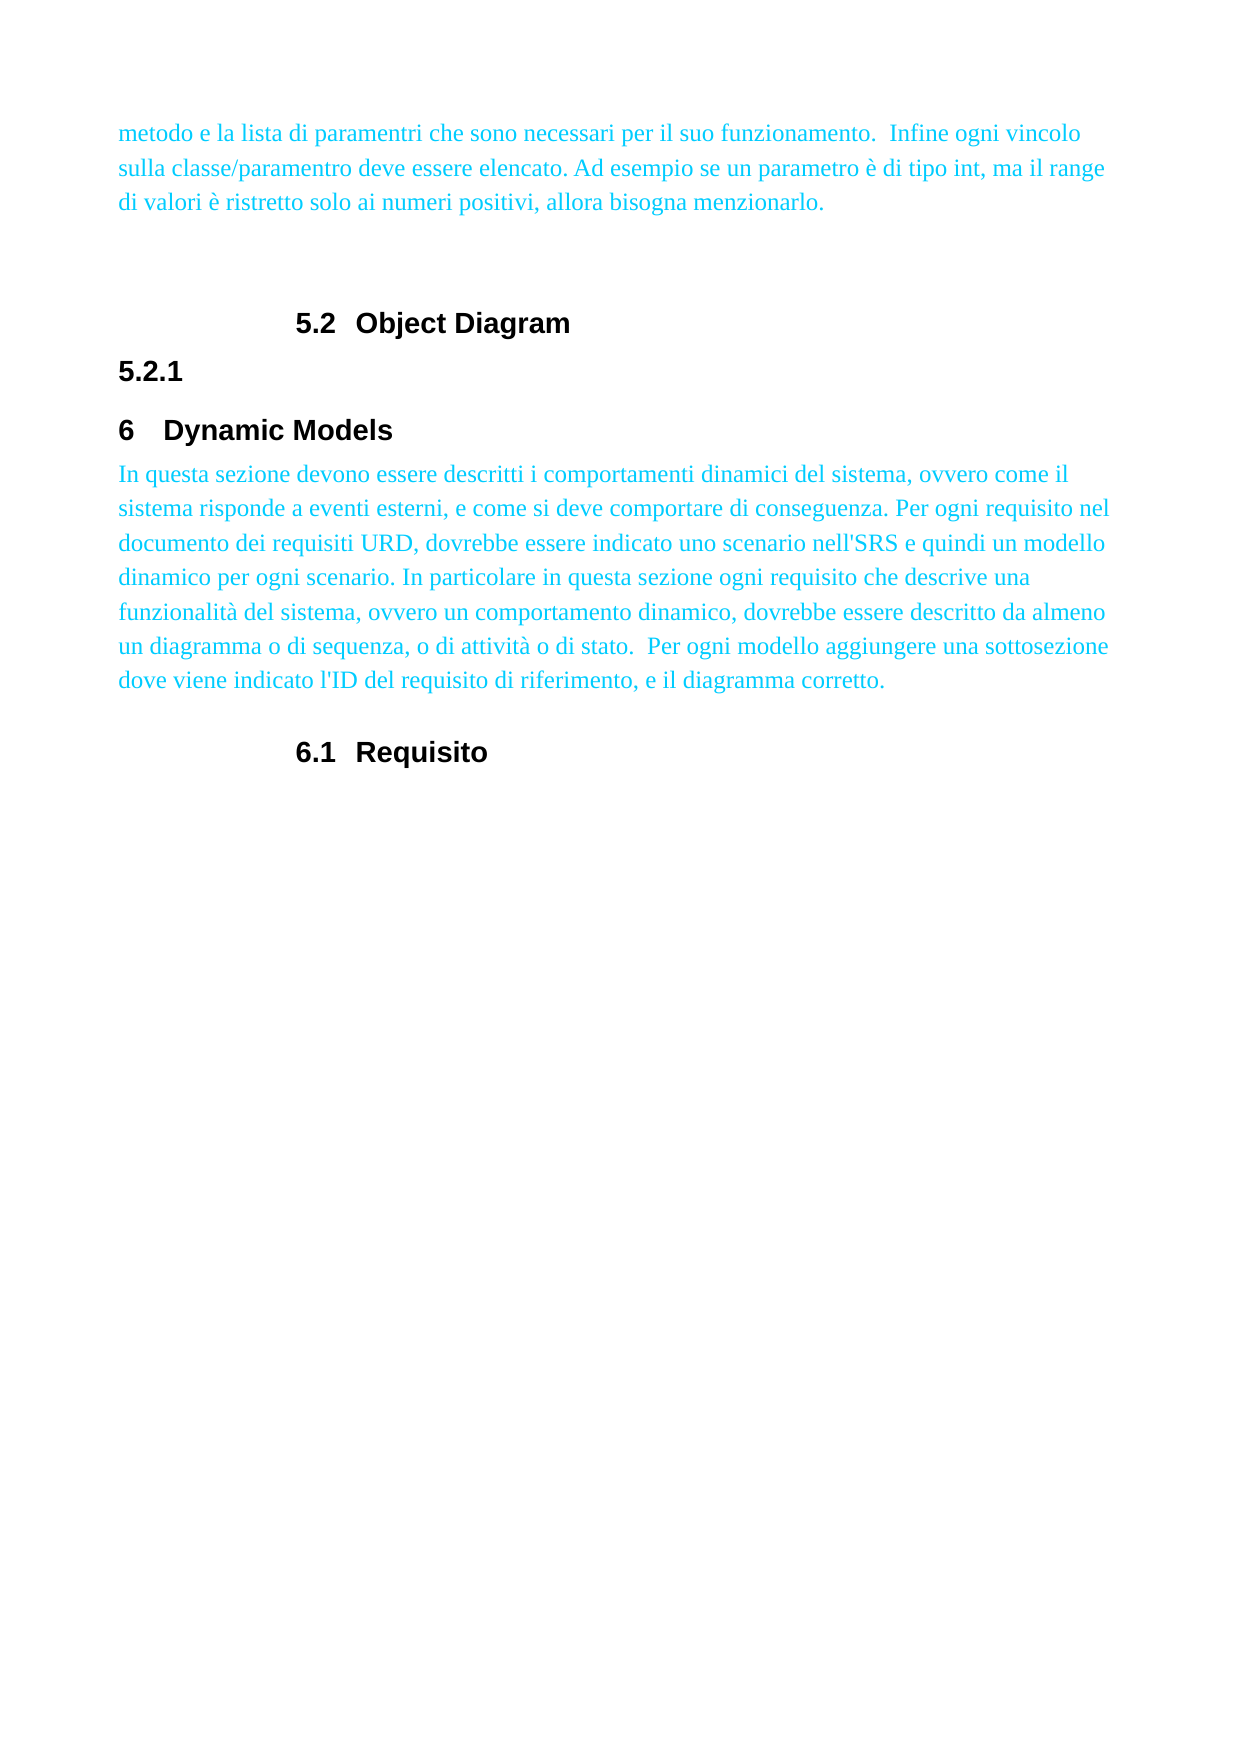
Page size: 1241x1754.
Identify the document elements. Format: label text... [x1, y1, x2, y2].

text In questa sezione devono essere descritti i comportamenti dinamici del sistema, ovvero come il sistema risponde a eventi esterni, e come si deve comportare di conseguenza. Per ogni requisito nel documento dei requisiti URD, dovrebbe essere indicato uno scenario nell'SRS e quindi un modello dinamico per ogni scenario. In particolare in questa sezione ogni requisito che descrive una funzionalità del sistema, ovvero un comportamento dinamico, dovrebbe essere descritto da almeno un diagramma o di sequenza, o di attività o di stato. Per ogni modello aggiungere una sottosezione dove viene indicato l'ID del requisito di riferimento, e il diagramma corretto. [118, 459, 1122, 694]
subtitle Requisito [295, 736, 1122, 769]
text metodo e la lista di paramentri che sono necessari per il suo funzionamento. Infine ogni vincolo sulla classe/paramentro deve essere elencato. Ad esempio se un parametro è di tipo int, ma il range di valori è ristretto solo ai numeri positivi, allora bisogna menzionarlo. [118, 118, 1122, 216]
subtitle Dynamic Models [118, 413, 1122, 446]
subtitle Object Diagram [295, 306, 1122, 339]
